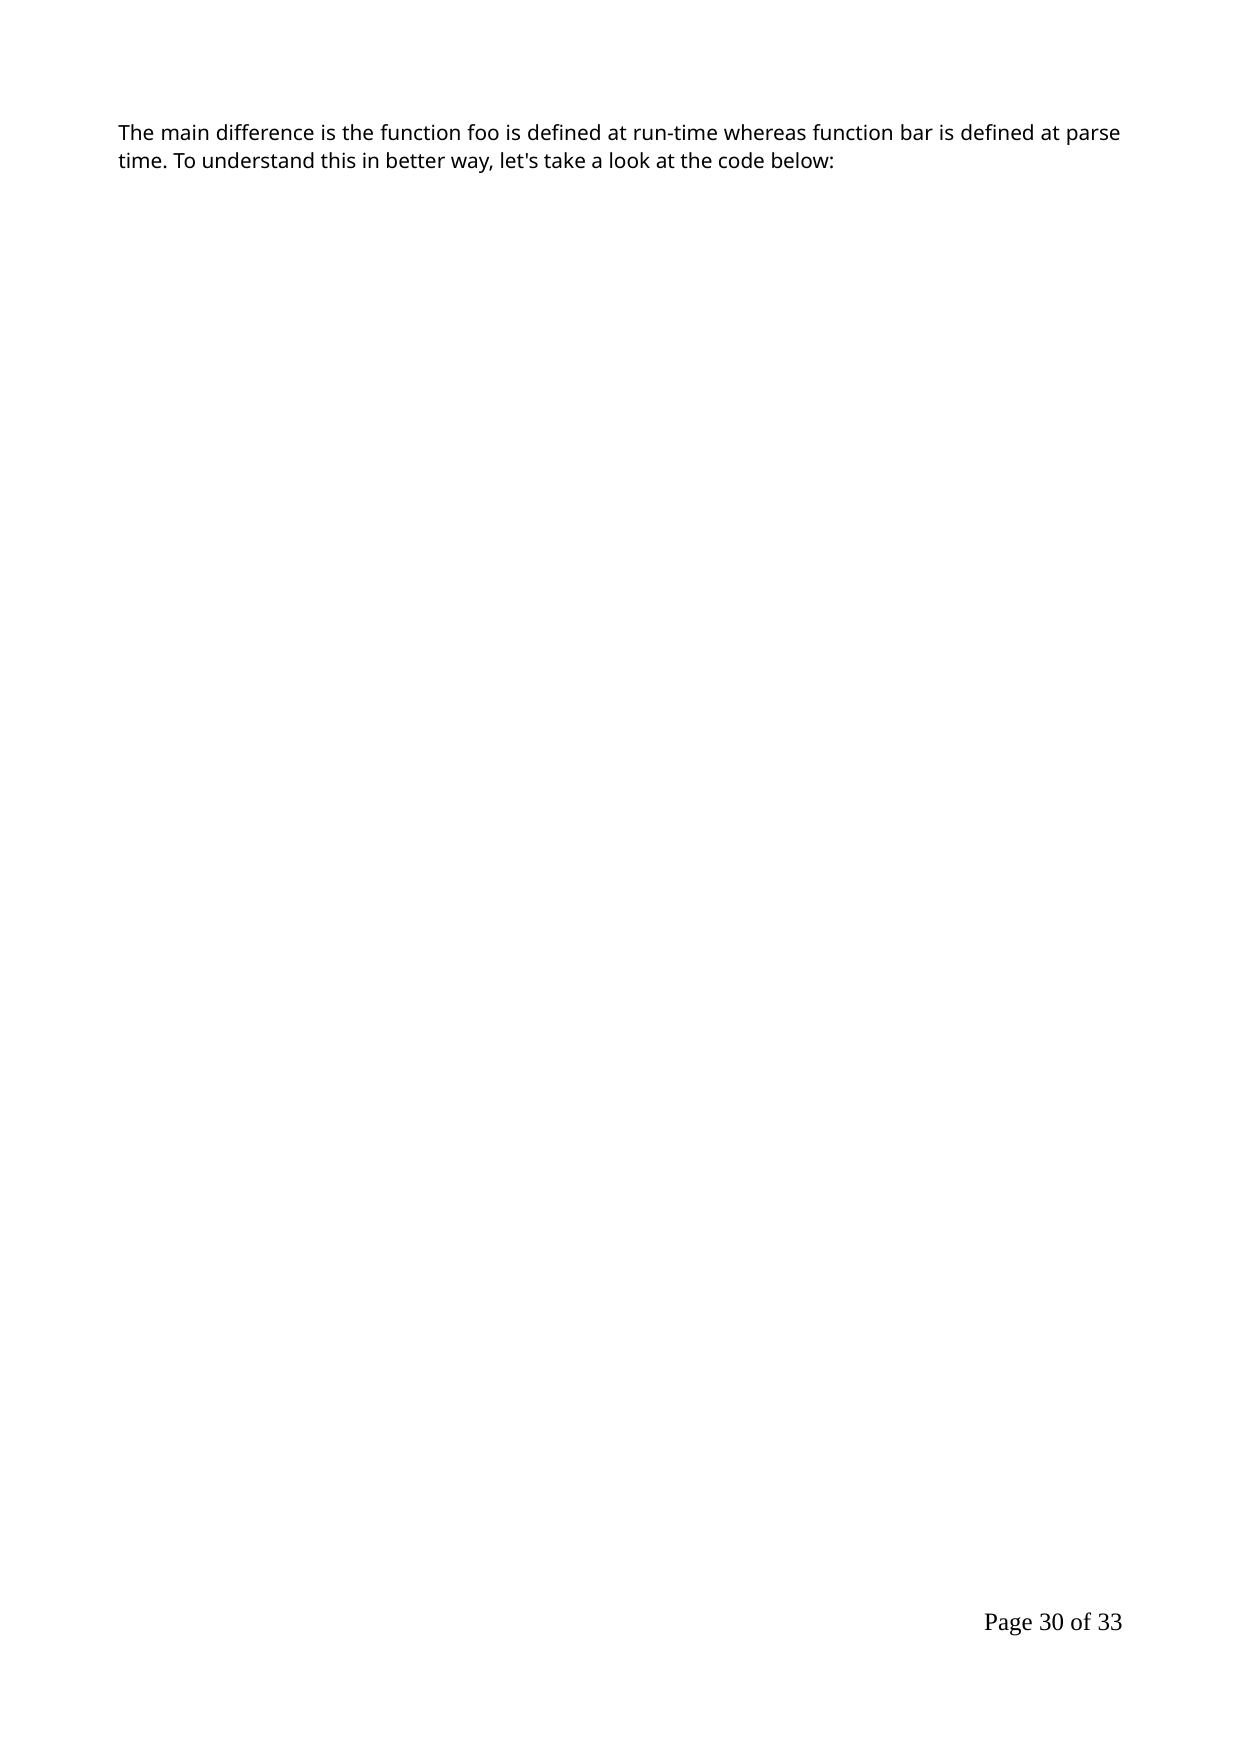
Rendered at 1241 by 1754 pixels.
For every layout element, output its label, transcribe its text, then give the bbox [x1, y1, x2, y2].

text The main difference is the function foo is defined at run-time whereas function bar is defined at parse time. To understand this in better way, let's take a look at the code below: [118, 118, 1122, 175]
